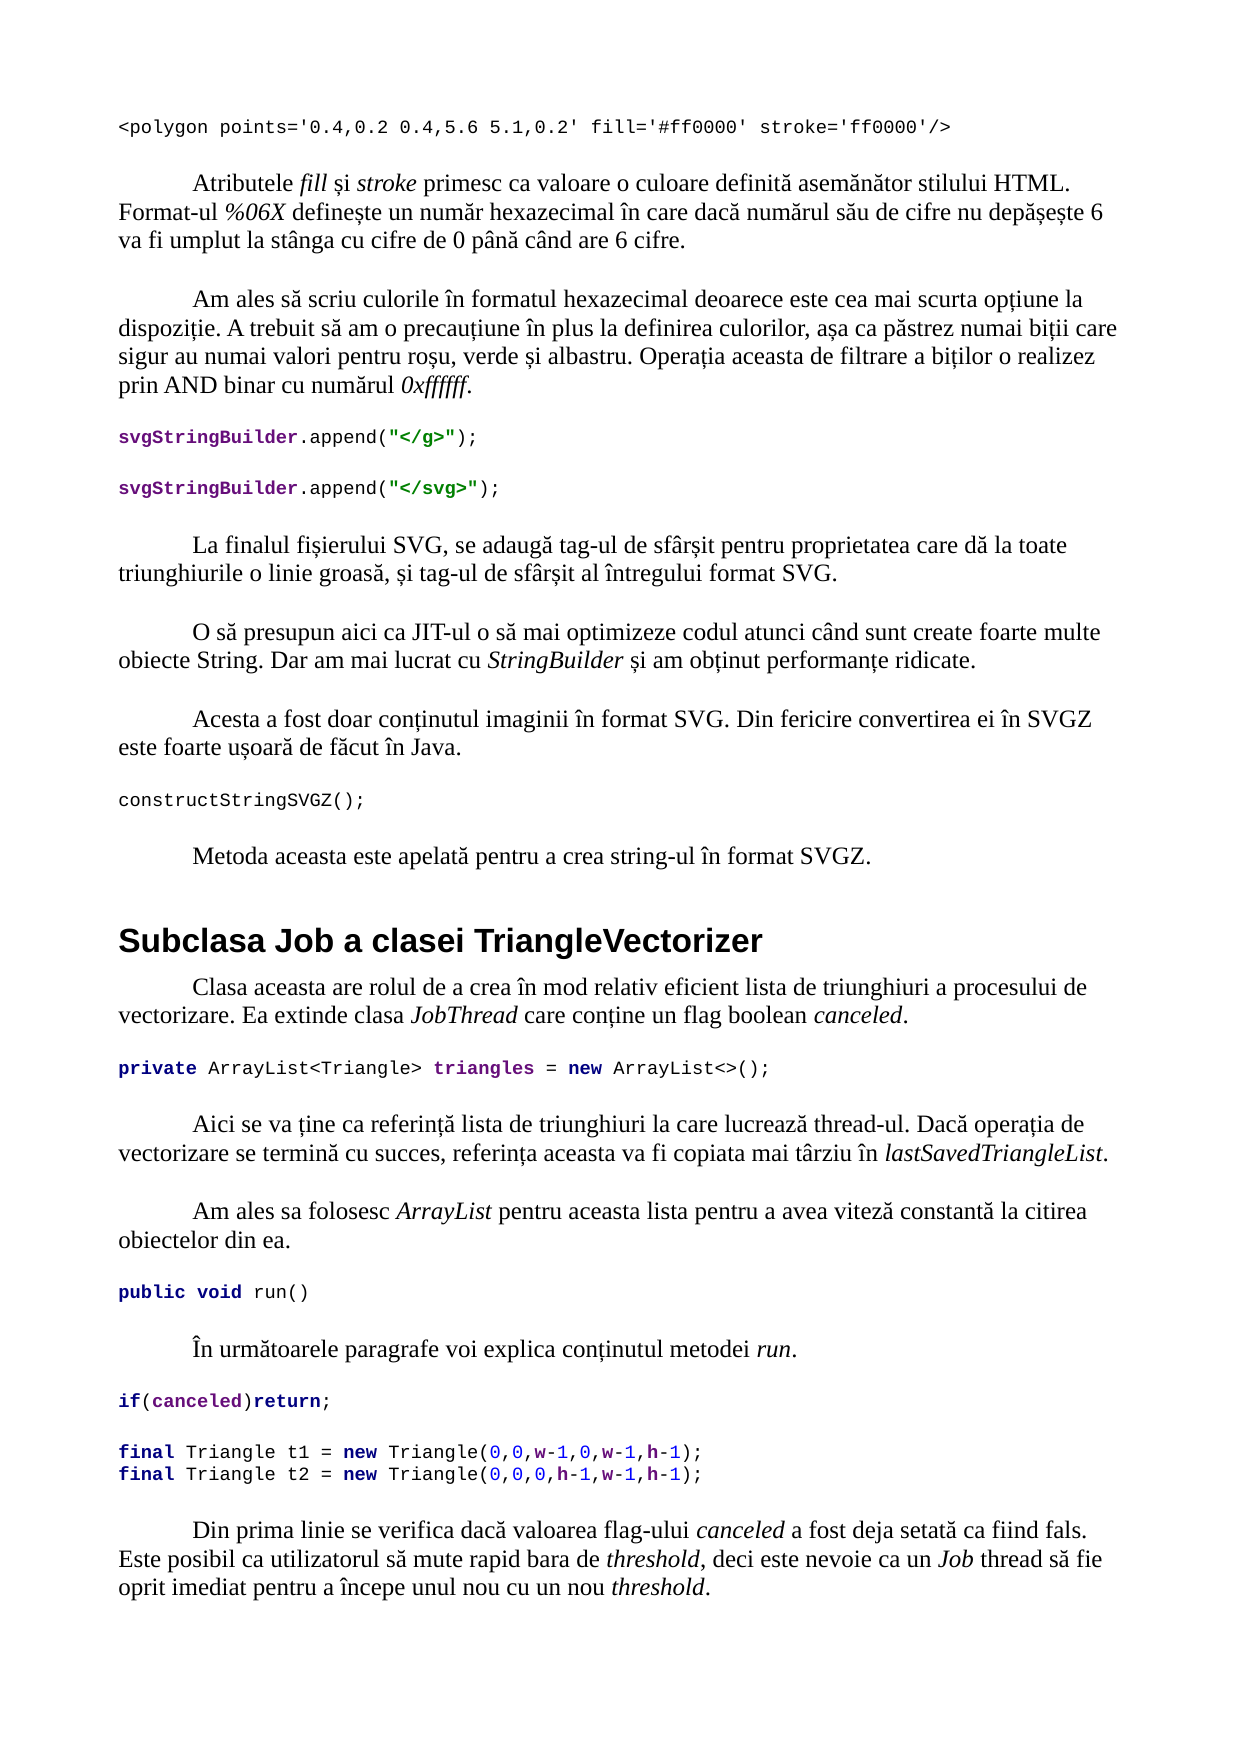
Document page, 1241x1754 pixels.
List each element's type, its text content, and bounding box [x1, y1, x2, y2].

text if(canceled)return; [118, 1392, 1122, 1413]
text O să presupun aici ca JIT-ul o să mai optimizeze codul atunci când sunt create foarte multe obiecte String. Dar am mai lucrat cu StringBuilder și am obținut performanțe ridicate. [118, 617, 1122, 674]
subtitle Subclasa Job a clasei TriangleVectorizer [118, 921, 1122, 959]
text Atributele fill și stroke primesc ca valoare o culoare definită asemănător stilului HTML. Format-ul %06X definește un număr hexazecimal în care dacă numărul său de cifre nu depășește 6 va fi umplut la stânga cu cifre de 0 până când are 6 cifre. [118, 168, 1122, 254]
text Clasa aceasta are rolul de a crea în mod relativ eficient lista de triunghiuri a procesului de vectorizare. Ea extinde clasa JobThread care conține un flag boolean canceled. [118, 972, 1122, 1029]
text private ArrayList<Triangle> triangles = new ArrayList<>(); [118, 1059, 1122, 1080]
text constructStringSVGZ(); [118, 791, 1122, 812]
text Aici se va ține ca referință lista de triunghiuri la care lucrează thread-ul. Dacă operația de vectorizare se termină cu succes, referința aceasta va fi copiata mai târziu în lastSavedTriangleList. [118, 1109, 1122, 1167]
text svgStringBuilder.append("</g>"); [118, 428, 1122, 449]
text Acesta a fost doar conținutul imaginii în format SVG. Din fericire convertirea ei în SVGZ este foarte ușoară de făcut în Java. [118, 704, 1122, 761]
text <polygon points='0.4,0.2 0.4,5.6 5.1,0.2' fill='#ff0000' stroke='ff0000'/> [118, 118, 1122, 139]
text Am ales sa folosesc ArrayList pentru aceasta lista pentru a avea viteză constantă la citirea obiectelor din ea. [118, 1196, 1122, 1254]
text La finalul fișierului SVG, se adaugă tag-ul de sfârșit pentru proprietatea care dă la toate triunghiurile o linie groasă, și tag-ul de sfârșit al întregului format SVG. [118, 530, 1122, 587]
text Din prima linie se verifica dacă valoarea flag-ului canceled a fost deja setată ca fiind fals. Este posibil ca utilizatorul să mute rapid bara de threshold, deci este nevoie ca un Job thread să fie oprit imediat pentru a începe unul nou cu un nou threshold. [118, 1515, 1122, 1601]
text Am ales să scriu culorile în formatul hexazecimal deoarece este cea mai scurta opțiune la dispoziție. A trebuit să am o precauțiune în plus la definirea culorilor, așa ca păstrez numai biții care sigur au numai valori pentru roșu, verde și albastru. Operația aceasta de filtrare a biților o realizez prin AND binar cu numărul 0xffffff. [118, 284, 1122, 399]
text public void run() [118, 1283, 1122, 1304]
text final Triangle t1 = new Triangle(0,0,w-1,0,w-1,h-1); [118, 1443, 1122, 1464]
text În următoarele paragrafe voi explica conținutul metodei run. [118, 1334, 1122, 1363]
text final Triangle t2 = new Triangle(0,0,0,h-1,w-1,h-1); [118, 1464, 1122, 1486]
text svgStringBuilder.append("</svg>"); [118, 479, 1122, 500]
text Metoda aceasta este apelată pentru a crea string-ul în format SVGZ. [118, 841, 1122, 870]
